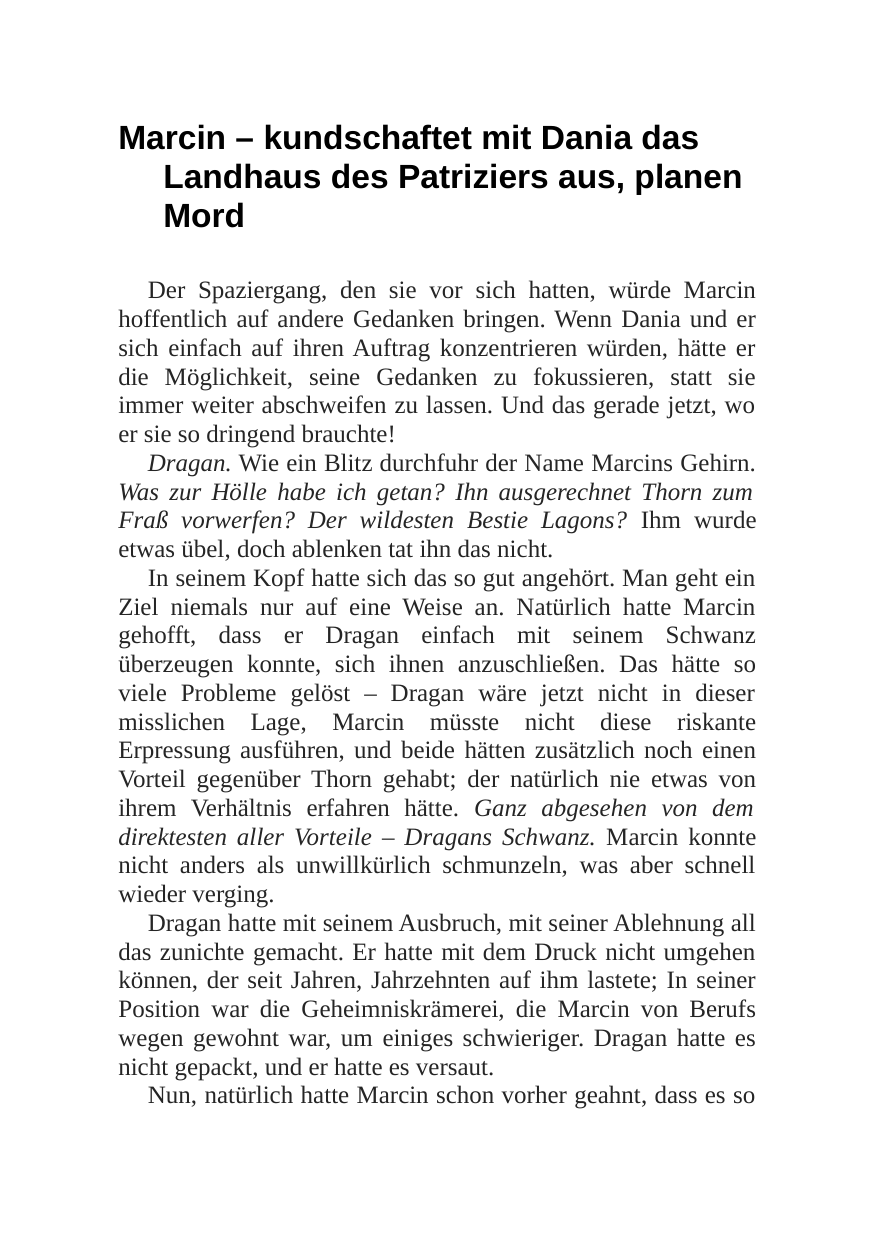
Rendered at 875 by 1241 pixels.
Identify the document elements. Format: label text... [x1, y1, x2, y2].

text In seinem Kopf hatte sich das so gut angehört. Man geht ein Ziel niemals nur auf eine Weise an. Natürlich hatte Marcin gehofft, dass er Dragan einfach mit seinem Schwanz überzeugen konnte, sich ihnen anzuschließen. Das hätte so viele Probleme gelöst – Dragan wäre jetzt nicht in dieser misslichen Lage, Marcin müsste nicht diese riskante Erpressung ausführen, und beide hätten zusätzlich noch einen Vorteil gegenüber Thorn gehabt; der natürlich nie etwas von ihrem Verhältnis erfahren hätte. Ganz abgesehen von dem direktesten aller Vorteile – Dragans Schwanz. Marcin konnte nicht anders als unwillkürlich schmunzeln, was aber schnell wieder verging. [118, 563, 756, 908]
text Dragan hatte mit seinem Ausbruch, mit seiner Ablehnung all das zunichte gemacht. Er hatte mit dem Druck nicht umgehen können, der seit Jahren, Jahrzehnten auf ihm lastete; In seiner Position war die Geheimniskrämerei, die Marcin von Berufs wegen gewohnt war, um einiges schwieriger. Dragan hatte es nicht gepackt, und er hatte es versaut. [118, 908, 756, 1080]
subtitle Marcin – kundschaftet mit Dania das Landhaus des Patriziers aus, planen Mord [118, 118, 756, 234]
text Der Spaziergang, den sie vor sich hatten, würde Marcin hoffentlich auf andere Gedanken bringen. Wenn Dania und er sich einfach auf ihren Auftrag konzentrieren würden, hätte er die Möglichkeit, seine Gedanken zu fokussieren, statt sie immer weiter abschweifen zu lassen. Und das gerade jetzt, wo er sie so dringend brauchte! [118, 275, 756, 448]
text Dragan. Wie ein Blitz durchfuhr der Name Marcins Gehirn. Was zur Hölle habe ich getan? Ihn ausgerechnet Thorn zum Fraß vorwerfen? Der wildesten Bestie Lagons? Ihm wurde etwas übel, doch ablenken tat ihn das nicht. [118, 448, 756, 563]
text Nun, natürlich hatte Marcin schon vorher geahnt, dass es so [118, 1080, 756, 1109]
